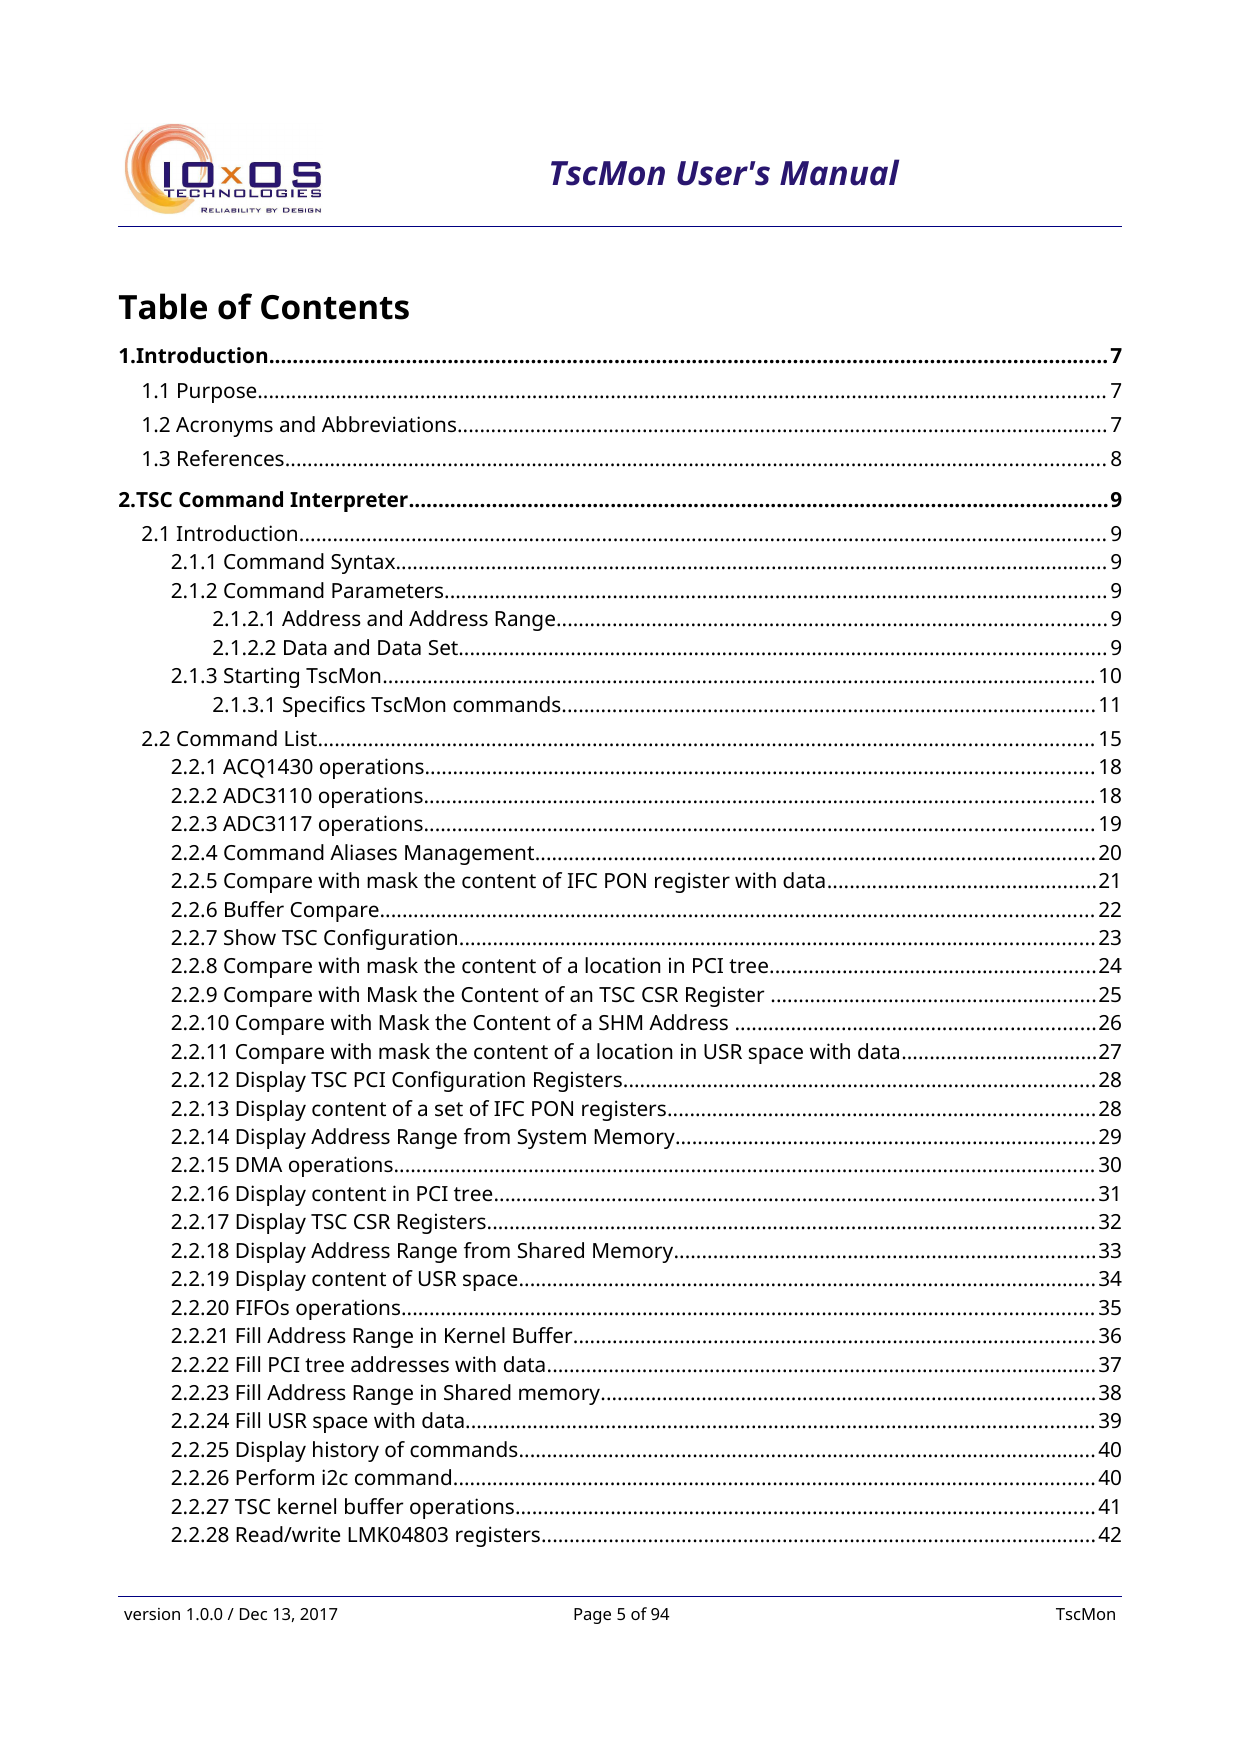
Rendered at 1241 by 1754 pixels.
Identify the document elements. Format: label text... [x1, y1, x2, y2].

text 2.2.13 Display content of a set of IFC PON registers 28 [165, 1094, 1122, 1122]
text 2.2.23 Fill Address Range in Shared memory 38 [165, 1378, 1122, 1407]
text 2.2.16 Display content in PCI tree 31 [165, 1179, 1122, 1207]
text 2.2.24 Fill USR space with data 39 [165, 1407, 1122, 1435]
text 2.2.11 Compare with mask the content of a location in USR space with data 27 [165, 1037, 1122, 1065]
text 2.2.8 Compare with mask the content of a location in PCI tree 24 [165, 952, 1122, 980]
text 2.2.4 Command Aliases Management 20 [165, 838, 1122, 866]
text 1.Introduction 7 [118, 341, 1122, 370]
text 2.2.9 Compare with Mask the Content of an TSC CSR Register 25 [165, 980, 1122, 1008]
text 2.2.27 TSC kernel buffer operations 41 [165, 1492, 1122, 1520]
text 2.2.21 Fill Address Range in Kernel Buffer 36 [165, 1321, 1122, 1350]
text 2.1 Introduction 9 [136, 519, 1122, 547]
text 1.3 References 8 [136, 444, 1122, 473]
text 2.2.14 Display Address Range from System Memory 29 [165, 1122, 1122, 1151]
subtitle Table of Contents [118, 284, 1122, 329]
text 2.2.5 Compare with mask the content of IFC PON register with data 21 [165, 866, 1122, 895]
text 2.2.10 Compare with Mask the Content of a SHM Address 26 [165, 1008, 1122, 1037]
text 2.1.3.1 Specifics TscMon commands 11 [207, 690, 1122, 718]
text 2.2.28 Read/write LMK04803 registers 42 [165, 1520, 1122, 1549]
text 2.2.25 Display history of commands 40 [165, 1435, 1122, 1463]
text 2.2.26 Perform i2c command 40 [165, 1463, 1122, 1492]
text 2.1.2.2 Data and Data Set 9 [207, 633, 1122, 661]
text 2.1.2.1 Address and Address Range 9 [207, 604, 1122, 633]
text 1.2 Acronyms and Abbreviations 7 [136, 410, 1122, 438]
text 2.2 Command List 15 [136, 724, 1122, 752]
text 2.TSC Command Interpreter 9 [118, 485, 1122, 513]
text 2.2.12 Display TSC PCI Configuration Registers 28 [165, 1065, 1122, 1094]
text 2.1.1 Command Syntax 9 [165, 547, 1122, 576]
text 2.2.18 Display Address Range from Shared Memory 33 [165, 1236, 1122, 1264]
text 2.2.22 Fill PCI tree addresses with data 37 [165, 1350, 1122, 1378]
text 2.2.2 ADC3110 operations 18 [165, 781, 1122, 809]
text 2.1.2 Command Parameters 9 [165, 576, 1122, 604]
text 2.2.3 ADC3117 operations 19 [165, 809, 1122, 838]
picture [123, 123, 323, 217]
text 2.2.7 Show TSC Configuration 23 [165, 923, 1122, 952]
text 2.2.15 DMA operations 30 [165, 1151, 1122, 1179]
text 2.2.20 FIFOs operations 35 [165, 1293, 1122, 1321]
text 2.2.17 Display TSC CSR Registers 32 [165, 1207, 1122, 1236]
text 2.2.19 Display content of USR space 34 [165, 1264, 1122, 1293]
text 2.1.3 Starting TscMon 10 [165, 661, 1122, 690]
text 2.2.6 Buffer Compare 22 [165, 895, 1122, 923]
text 1.1 Purpose 7 [136, 376, 1122, 404]
text 2.2.1 ACQ1430 operations 18 [165, 752, 1122, 781]
